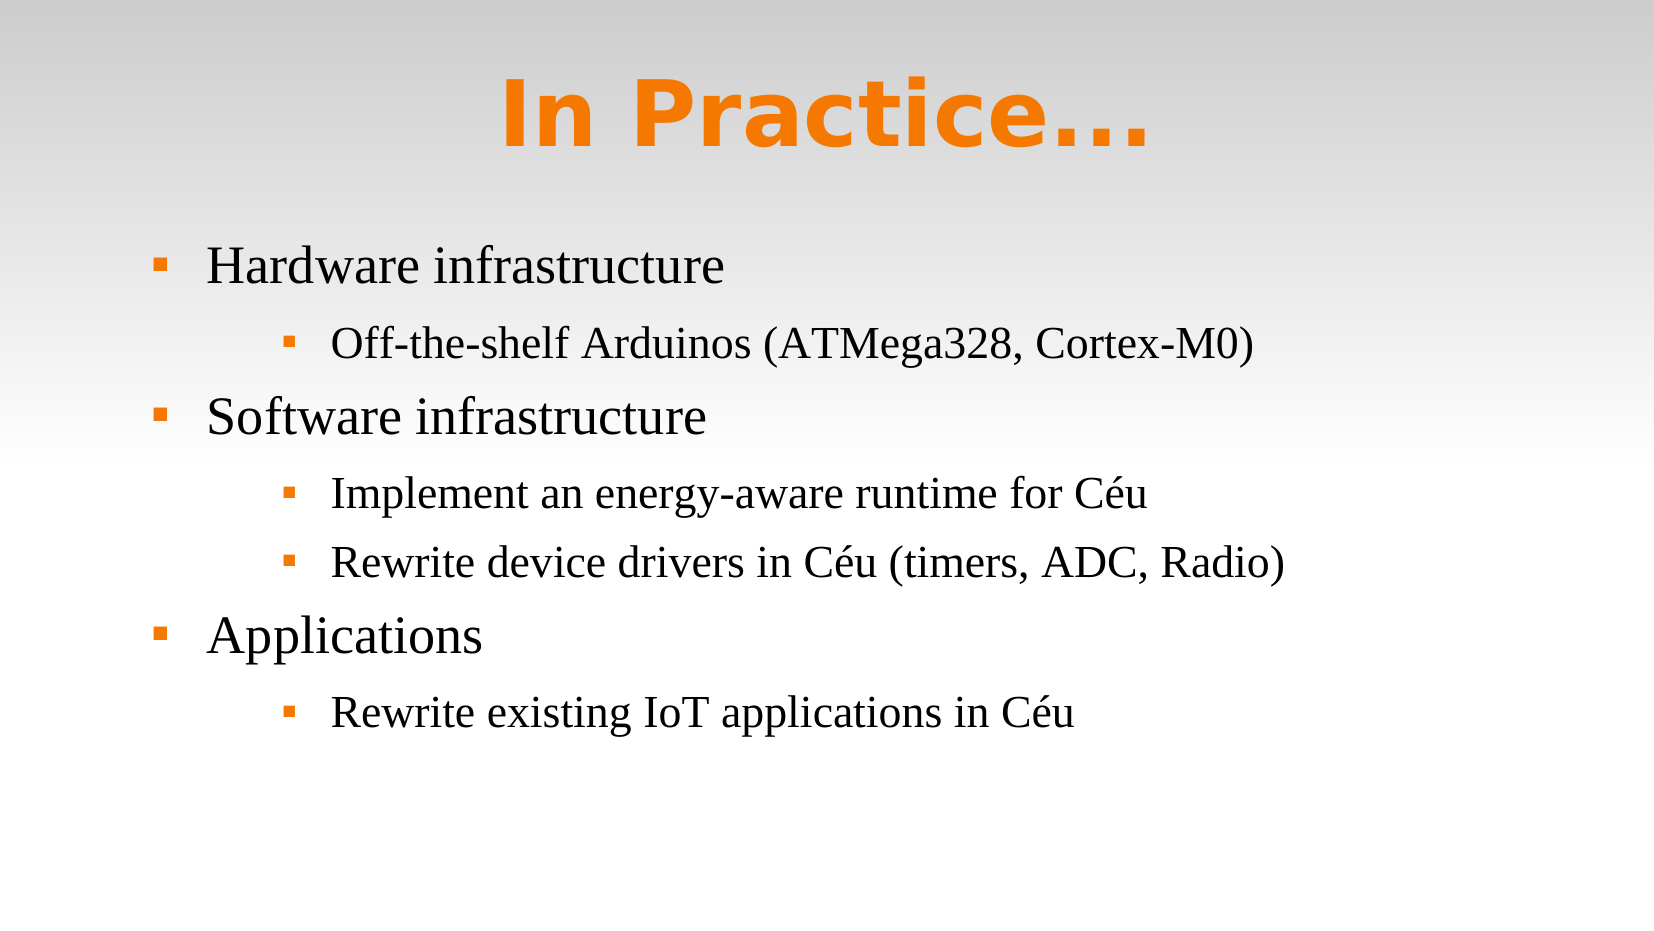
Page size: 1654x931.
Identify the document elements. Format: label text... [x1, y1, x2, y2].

title In Practice... [82, 37, 1571, 193]
list Hardware infrastructure Off-the-shelf Arduinos (ATMega328, Cortex-M0) Software infrastructure Implement an energy-aware runtime for Céu Rewrite device drivers in Céu (timers, ADC, Radio) Applications Rewrite existing IoT applications in Céu [82, 235, 1538, 915]
